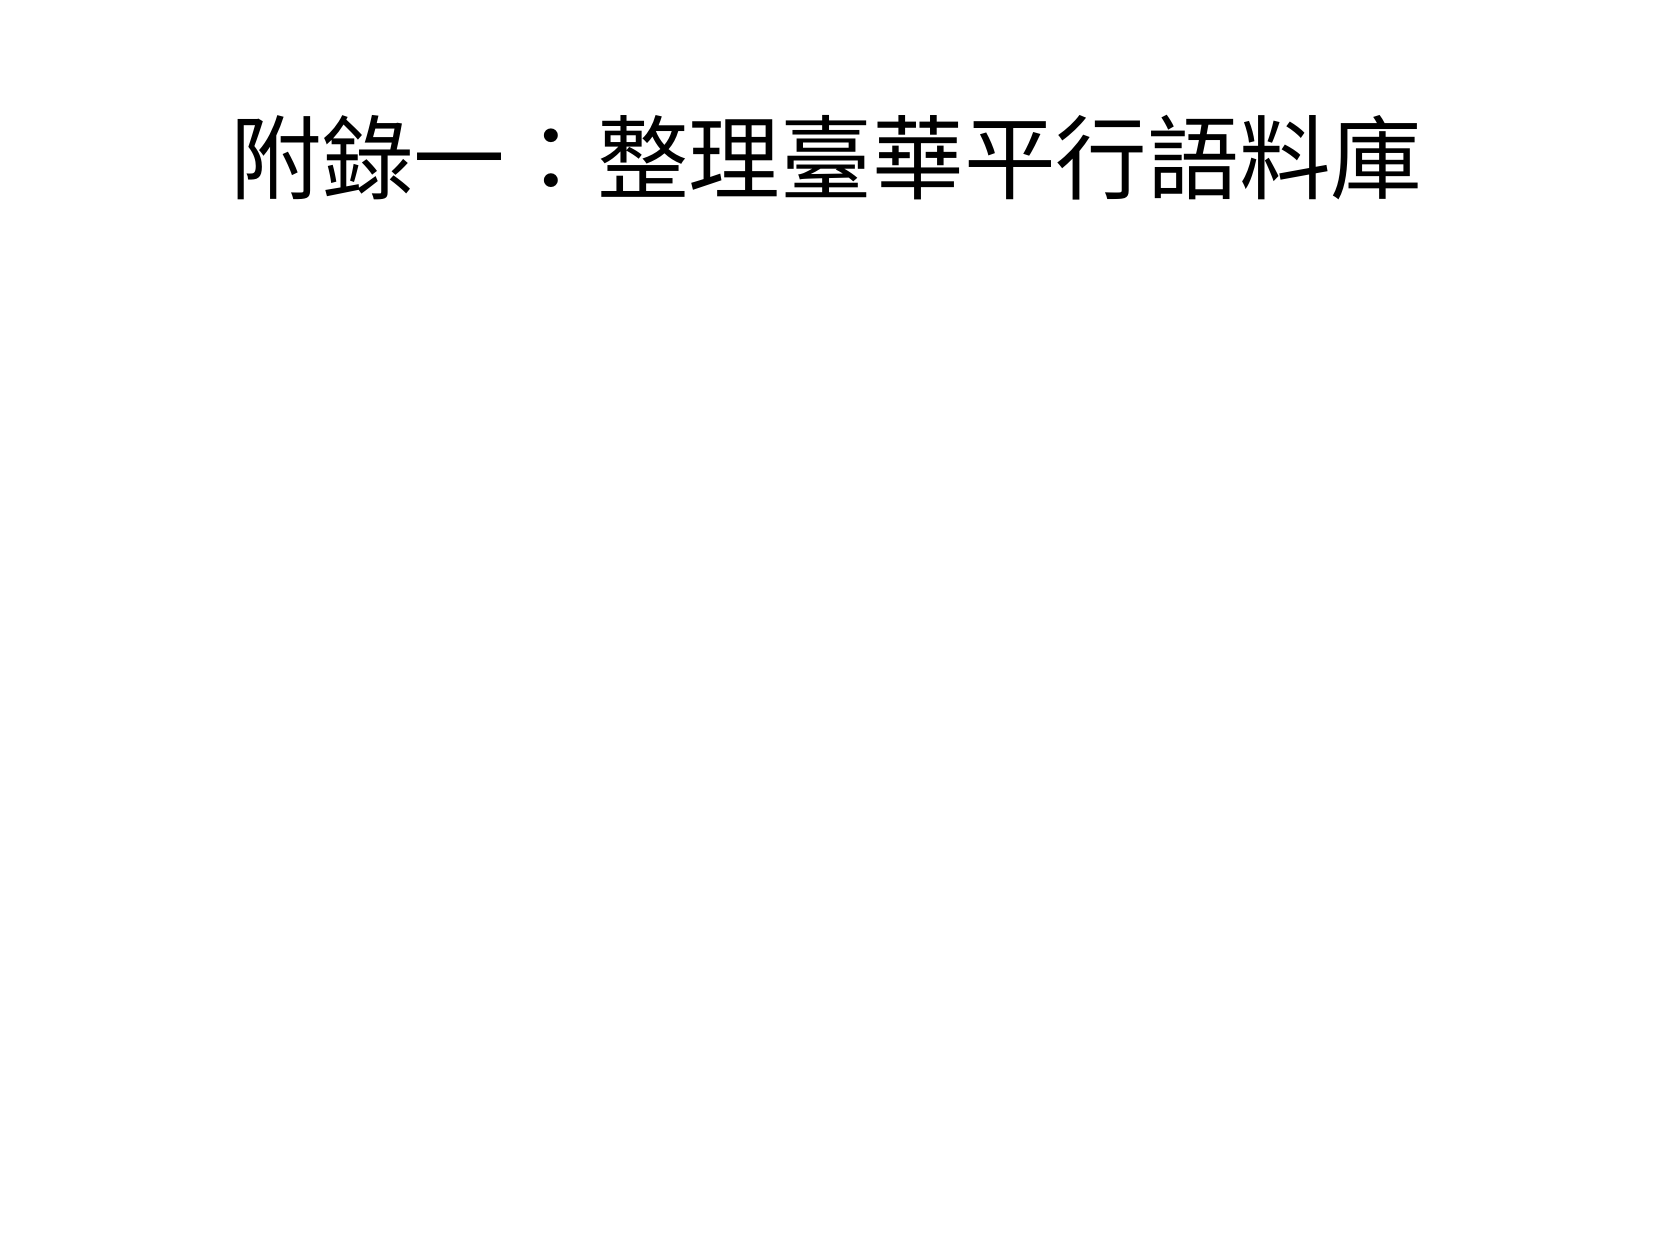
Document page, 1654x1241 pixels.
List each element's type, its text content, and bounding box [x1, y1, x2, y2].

title 附錄一：整理臺華平行語料庫 [82, 49, 1571, 257]
